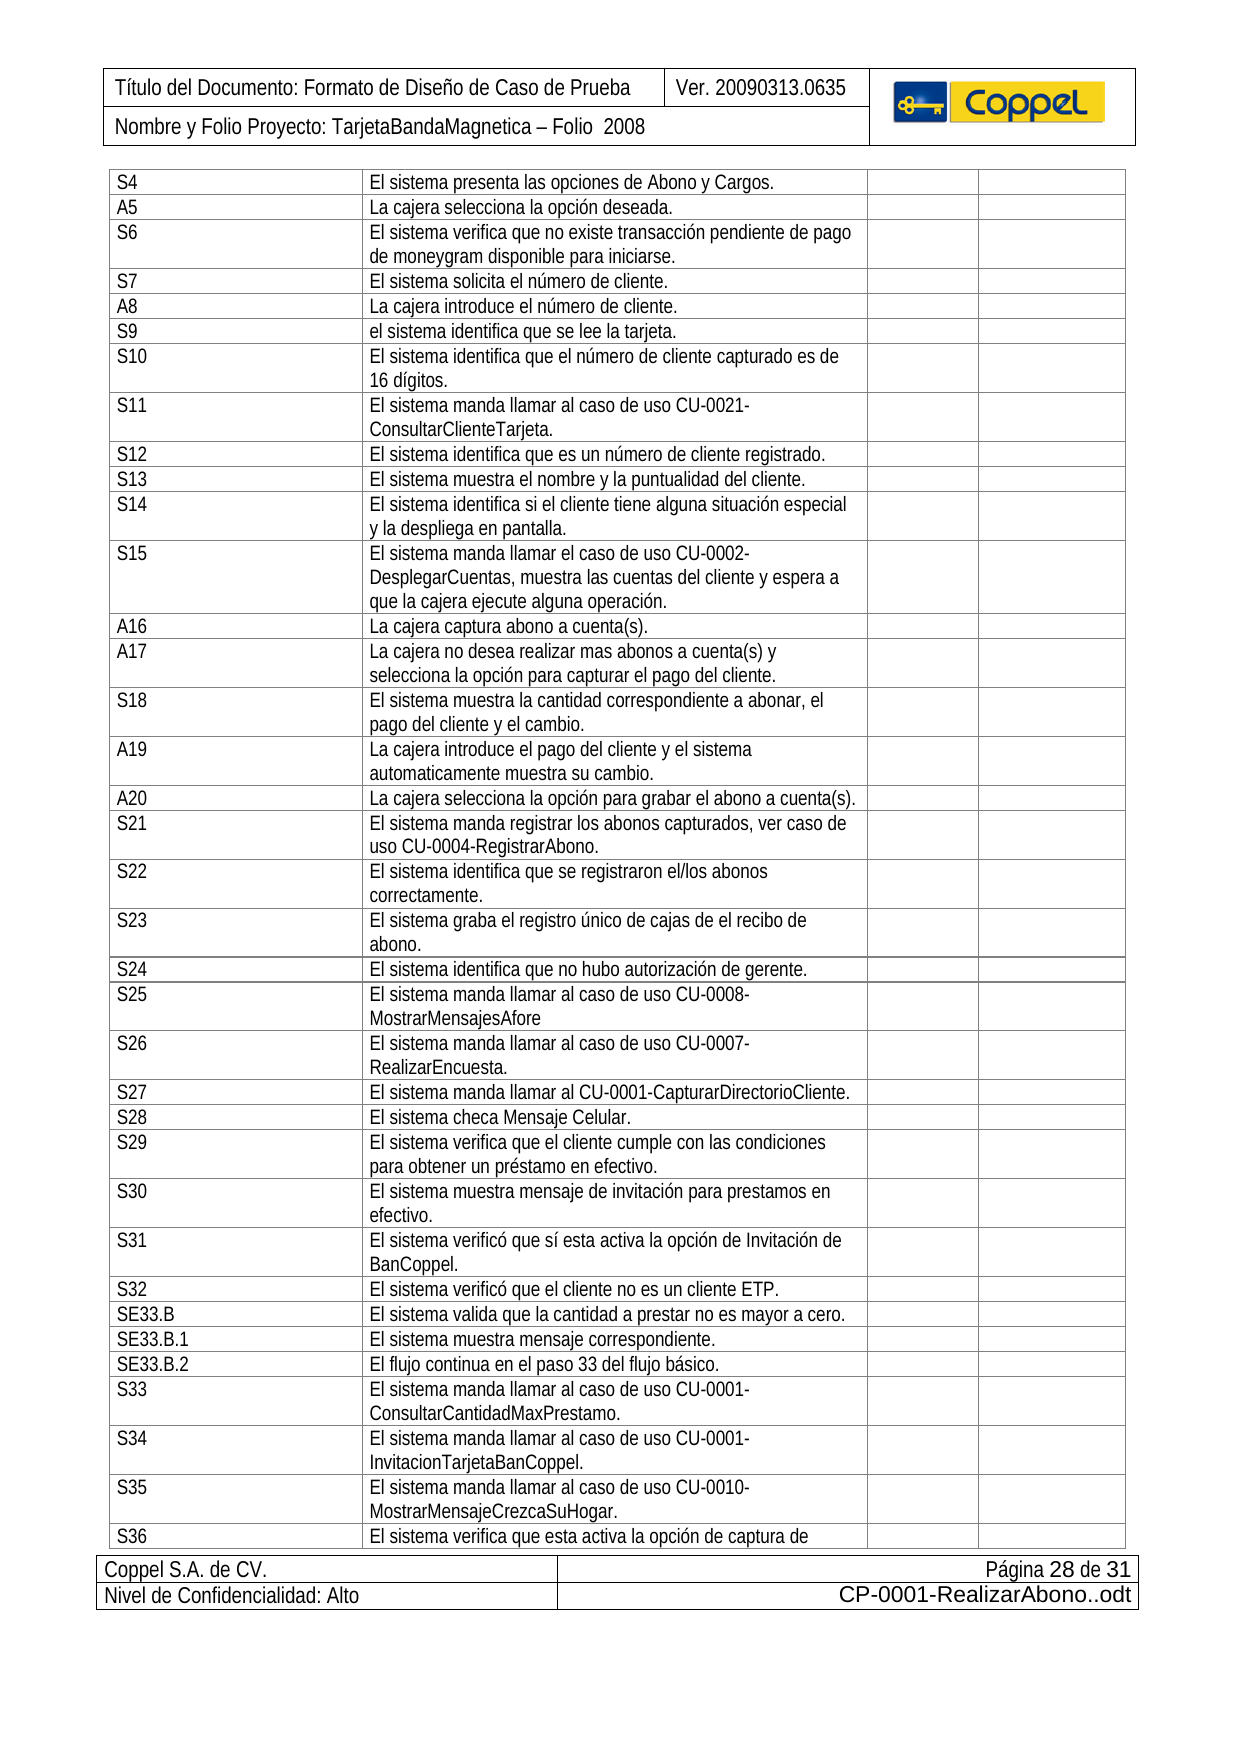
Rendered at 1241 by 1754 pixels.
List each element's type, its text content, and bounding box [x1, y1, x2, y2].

table_cell A17 [110, 639, 362, 687]
table_cell S12 [110, 442, 362, 466]
table_cell [868, 1377, 978, 1425]
table_cell El sistema muestra la cantidad correspondiente a abonar, el pago del cliente y el cambio. [363, 688, 867, 736]
table_cell S35 [110, 1475, 362, 1523]
table_cell [868, 294, 978, 318]
table_cell [868, 393, 978, 441]
table_cell S30 [110, 1179, 362, 1227]
table_cell A16 [110, 614, 362, 638]
table_cell [868, 1031, 978, 1079]
table_cell El sistema manda llamar al caso de uso CU-0001-InvitacionTarjetaBanCoppel. [363, 1426, 867, 1474]
table_cell El sistema muestra mensaje de invitación para prestamos en efectivo. [363, 1179, 867, 1227]
table_cell [979, 1105, 1125, 1129]
table_cell [979, 1080, 1125, 1104]
table_cell S7 [110, 269, 362, 293]
table_cell El sistema manda llamar al caso de uso CU-0010-MostrarMensajeCrezcaSuHogar. [363, 1475, 867, 1523]
table_cell S23 [110, 909, 362, 956]
table_cell [868, 541, 978, 613]
table_cell La cajera introduce el número de cliente. [363, 294, 867, 318]
table_cell [979, 811, 1125, 858]
table_cell [868, 737, 978, 784]
table_cell [868, 1475, 978, 1523]
table_cell El sistema identifica que no hubo autorización de gerente. [363, 958, 867, 981]
table_cell [979, 1130, 1125, 1178]
table_cell [868, 1327, 978, 1351]
table_cell [979, 1277, 1125, 1301]
table_cell [868, 983, 978, 1030]
table_cell [868, 344, 978, 392]
table_cell [979, 492, 1125, 540]
table_cell S34 [110, 1426, 362, 1474]
table_cell [979, 1031, 1125, 1079]
table_cell [868, 1352, 978, 1376]
table_cell [868, 1524, 978, 1548]
table_cell [979, 983, 1125, 1030]
table_cell La cajera no desea realizar mas abonos a cuenta(s) y selecciona la opción para capturar el pago del cliente. [363, 639, 867, 687]
table_cell [868, 1228, 978, 1276]
table_cell S33 [110, 1377, 362, 1425]
table_cell [868, 1130, 978, 1178]
table_cell [868, 220, 978, 268]
table_cell [868, 614, 978, 638]
table_cell [979, 344, 1125, 392]
table_cell S28 [110, 1105, 362, 1129]
table_cell S15 [110, 541, 362, 613]
table_cell El sistema identifica que el número de cliente capturado es de 16 dígitos. [363, 344, 867, 392]
table_cell [868, 786, 978, 809]
table_cell El sistema valida que la cantidad a prestar no es mayor a cero. [363, 1302, 867, 1326]
table_cell [979, 195, 1125, 219]
table_cell [868, 442, 978, 466]
table_cell El sistema manda llamar el caso de uso CU-0002-DesplegarCuentas, muestra las cuentas del cliente y espera a que la cajera ejecute alguna operación. [363, 541, 867, 613]
table_cell El sistema muestra mensaje correspondiente. [363, 1327, 867, 1351]
table_cell El sistema verificó que sí esta activa la opción de Invitación de BanCoppel. [363, 1228, 867, 1276]
table_cell S10 [110, 344, 362, 392]
table_cell SE33.B.1 [110, 1327, 362, 1351]
table_cell [868, 467, 978, 491]
table_cell A19 [110, 737, 362, 784]
table_cell [979, 442, 1125, 466]
table_cell [979, 170, 1125, 194]
table_cell El sistema manda llamar al caso de uso CU-0007-RealizarEncuesta. [363, 1031, 867, 1079]
table_cell El flujo continua en el paso 33 del flujo básico. [363, 1352, 867, 1376]
table_cell El sistema verifica que esta activa la opción de captura de [363, 1524, 867, 1548]
table_cell El sistema graba el registro único de cajas de el recibo de abono. [363, 909, 867, 956]
table_cell [979, 467, 1125, 491]
table_cell S32 [110, 1277, 362, 1301]
table_cell [979, 860, 1125, 907]
table_cell [868, 269, 978, 293]
table_cell El sistema muestra el nombre y la puntualidad del cliente. [363, 467, 867, 491]
table_cell [868, 1105, 978, 1129]
table_cell El sistema manda registrar los abonos capturados, ver caso de uso CU-0004-RegistrarAbono. [363, 811, 867, 858]
table_cell [979, 958, 1125, 981]
table_cell S27 [110, 1080, 362, 1104]
table_cell S9 [110, 319, 362, 343]
table_cell La cajera captura abono a cuenta(s). [363, 614, 867, 638]
table_cell [979, 269, 1125, 293]
table_cell S29 [110, 1130, 362, 1178]
table_cell [979, 688, 1125, 736]
table_cell [979, 1475, 1125, 1523]
table_cell [979, 1179, 1125, 1227]
table_cell El sistema identifica que se registraron el/los abonos correctamente. [363, 860, 867, 907]
table_cell El sistema manda llamar al caso de uso CU-0021-ConsultarClienteTarjeta. [363, 393, 867, 441]
table_cell S26 [110, 1031, 362, 1079]
table_cell El sistema identifica que es un número de cliente registrado. [363, 442, 867, 466]
table_cell S11 [110, 393, 362, 441]
table_cell [979, 1524, 1125, 1548]
table_cell S22 [110, 860, 362, 907]
table_cell S14 [110, 492, 362, 540]
table_cell S36 [110, 1524, 362, 1548]
table_cell [868, 909, 978, 956]
table_cell [979, 1352, 1125, 1376]
table_cell [868, 958, 978, 981]
table_cell El sistema verifica que el cliente cumple con las condiciones para obtener un préstamo en efectivo. [363, 1130, 867, 1178]
table_cell S6 [110, 220, 362, 268]
table_cell S4 [110, 170, 362, 194]
table_cell A20 [110, 786, 362, 809]
table_cell S31 [110, 1228, 362, 1276]
table_cell El sistema verificó que el cliente no es un cliente ETP. [363, 1277, 867, 1301]
table_cell [979, 393, 1125, 441]
table_cell El sistema identifica si el cliente tiene alguna situación especial y la despliega en pantalla. [363, 492, 867, 540]
table_cell [979, 786, 1125, 809]
table_cell [979, 541, 1125, 613]
table_cell El sistema manda llamar al caso de uso CU-0008-MostrarMensajesAfore [363, 983, 867, 1030]
table_cell [868, 811, 978, 858]
table_cell [868, 1277, 978, 1301]
table_cell El sistema solicita el número de cliente. [363, 269, 867, 293]
table_cell La cajera introduce el pago del cliente y el sistema automaticamente muestra su cambio. [363, 737, 867, 784]
table_cell [979, 1426, 1125, 1474]
table_cell [979, 1228, 1125, 1276]
table_cell SE33.B.2 [110, 1352, 362, 1376]
table_cell El sistema checa Mensaje Celular. [363, 1105, 867, 1129]
table_cell S25 [110, 983, 362, 1030]
table_cell el sistema identifica que se lee la tarjeta. [363, 319, 867, 343]
table_cell S21 [110, 811, 362, 858]
table_cell El sistema presenta las opciones de Abono y Cargos. [363, 170, 867, 194]
table_cell [979, 1327, 1125, 1351]
table_cell S24 [110, 958, 362, 981]
table_cell SE33.B [110, 1302, 362, 1326]
table_cell A8 [110, 294, 362, 318]
table_cell [979, 737, 1125, 784]
table_cell [868, 639, 978, 687]
table_cell [868, 688, 978, 736]
table_cell El sistema manda llamar al CU-0001-CapturarDirectorioCliente. [363, 1080, 867, 1104]
table_cell [868, 1426, 978, 1474]
table_cell S18 [110, 688, 362, 736]
table_cell [868, 860, 978, 907]
table_cell La cajera selecciona la opción para grabar el abono a cuenta(s). [363, 786, 867, 809]
table_cell [979, 1377, 1125, 1425]
table_cell [979, 220, 1125, 268]
table_cell La cajera selecciona la opción deseada. [363, 195, 867, 219]
table_cell [979, 319, 1125, 343]
table_cell [868, 195, 978, 219]
table_cell [979, 614, 1125, 638]
table_cell El sistema verifica que no existe transacción pendiente de pago de moneygram disponible para iniciarse. [363, 220, 867, 268]
table_cell A5 [110, 195, 362, 219]
table_cell [868, 1302, 978, 1326]
table_cell [979, 294, 1125, 318]
table_cell El sistema manda llamar al caso de uso CU-0001-ConsultarCantidadMaxPrestamo. [363, 1377, 867, 1425]
table_cell [868, 492, 978, 540]
table_cell S13 [110, 467, 362, 491]
table_cell [868, 170, 978, 194]
table_cell [979, 639, 1125, 687]
table_cell [979, 1302, 1125, 1326]
table_cell [868, 1080, 978, 1104]
table_cell [868, 1179, 978, 1227]
table_cell [979, 909, 1125, 956]
table_cell [868, 319, 978, 343]
